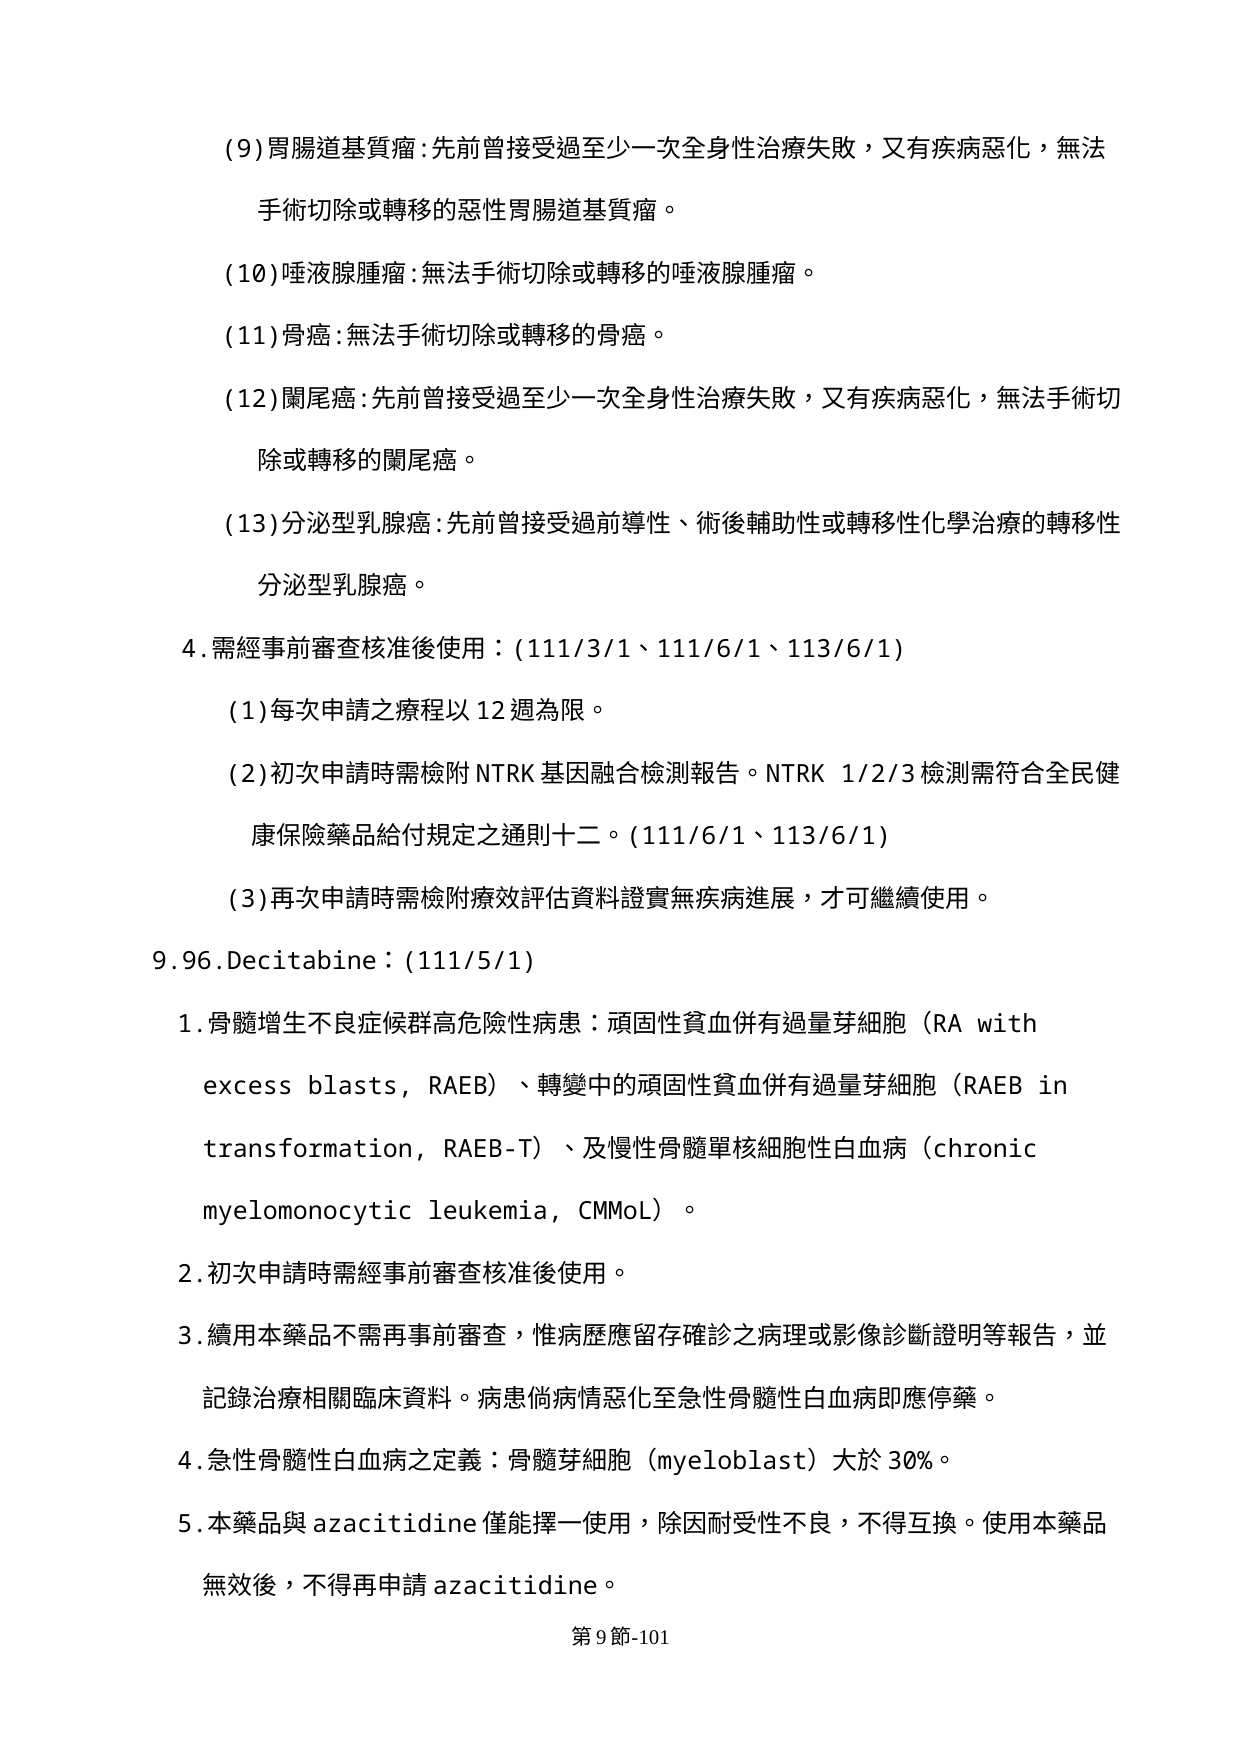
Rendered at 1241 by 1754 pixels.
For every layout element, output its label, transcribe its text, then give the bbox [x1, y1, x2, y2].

text 4.急性骨髓性白血病之定義：骨髓芽細胞（myeloblast）大於30%。 [177, 1417, 1122, 1479]
text (10)唾液腺腫瘤:無法手術切除或轉移的唾液腺腫瘤。 [221, 229, 1122, 292]
text 5.本藥品與azacitidine僅能擇一使用，除因耐受性不良，不得互換。使用本藥品無效後，不得再申請azacitidine。 [177, 1479, 1122, 1604]
text (9)胃腸道基質瘤:先前曾接受過至少一次全身性治療失敗，又有疾病惡化，無法手術切除或轉移的惡性胃腸道基質瘤。 [221, 104, 1122, 229]
text (11)骨癌:無法手術切除或轉移的骨癌。 [221, 292, 1122, 354]
text 4.需經事前審查核准後使用：(111/3/1、111/6/1、113/6/1) [181, 604, 1122, 667]
text (3)再次申請時需檢附療效評估資料證實無疾病進展，才可繼續使用。 [225, 854, 1122, 917]
text 2.初次申請時需經事前審查核准後使用。 [177, 1229, 1122, 1292]
text 3.續用本藥品不需再事前審查，惟病歷應留存確診之病理或影像診斷證明等報告，並記錄治療相關臨床資料。病患倘病情惡化至急性骨髓性白血病即應停藥。 [177, 1292, 1122, 1417]
text (2)初次申請時需檢附NTRK基因融合檢測報告。NTRK 1/2/3檢測需符合全民健康保險藥品給付規定之通則十二。(111/6/1、113/6/1) [225, 729, 1122, 854]
text (13)分泌型乳腺癌:先前曾接受過前導性、術後輔助性或轉移性化學治療的轉移性分泌型乳腺癌。 [221, 479, 1122, 604]
text (1)每次申請之療程以12週為限。 [225, 667, 1122, 729]
text 9.96.Decitabine：(111/5/1) [152, 917, 1122, 979]
text 1.骨髓增生不良症候群高危險性病患：頑固性貧血併有過量芽細胞（RA with excess blasts, RAEB）、轉變中的頑固性貧血併有過量芽細胞（RAEB in transformation, RAEB-T）、及慢性骨髓單核細胞性白血病（chronic myelomonocytic leukemia, CMMoL）。 [177, 979, 1122, 1229]
text (12)闌尾癌:先前曾接受過至少一次全身性治療失敗，又有疾病惡化，無法手術切除或轉移的闌尾癌。 [221, 354, 1122, 479]
